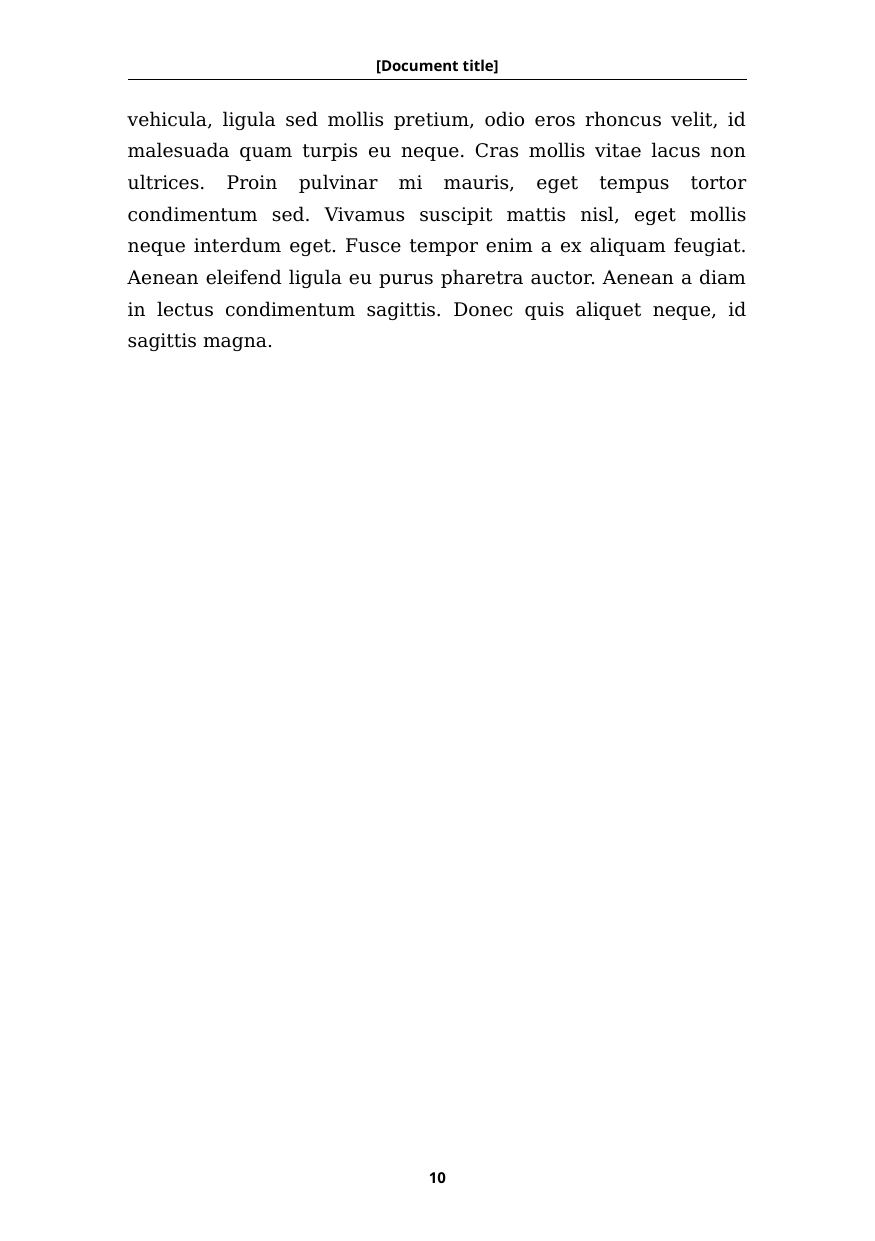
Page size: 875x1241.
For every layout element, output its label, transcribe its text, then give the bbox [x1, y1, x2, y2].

text vehicula, ligula sed mollis pretium, odio eros rhoncus velit, id malesuada quam turpis eu neque. Cras mollis vitae lacus non ultrices. Proin pulvinar mi mauris, eget tempus tortor condimentum sed. Vivamus suscipit mattis nisl, eget mollis neque interdum eget. Fusce tempor enim a ex aliquam feugiat. Aenean eleifend ligula eu purus pharetra auctor. Aenean a diam in lectus condimentum sagittis. Donec quis aliquet neque, id sagittis magna. [127, 109, 747, 352]
